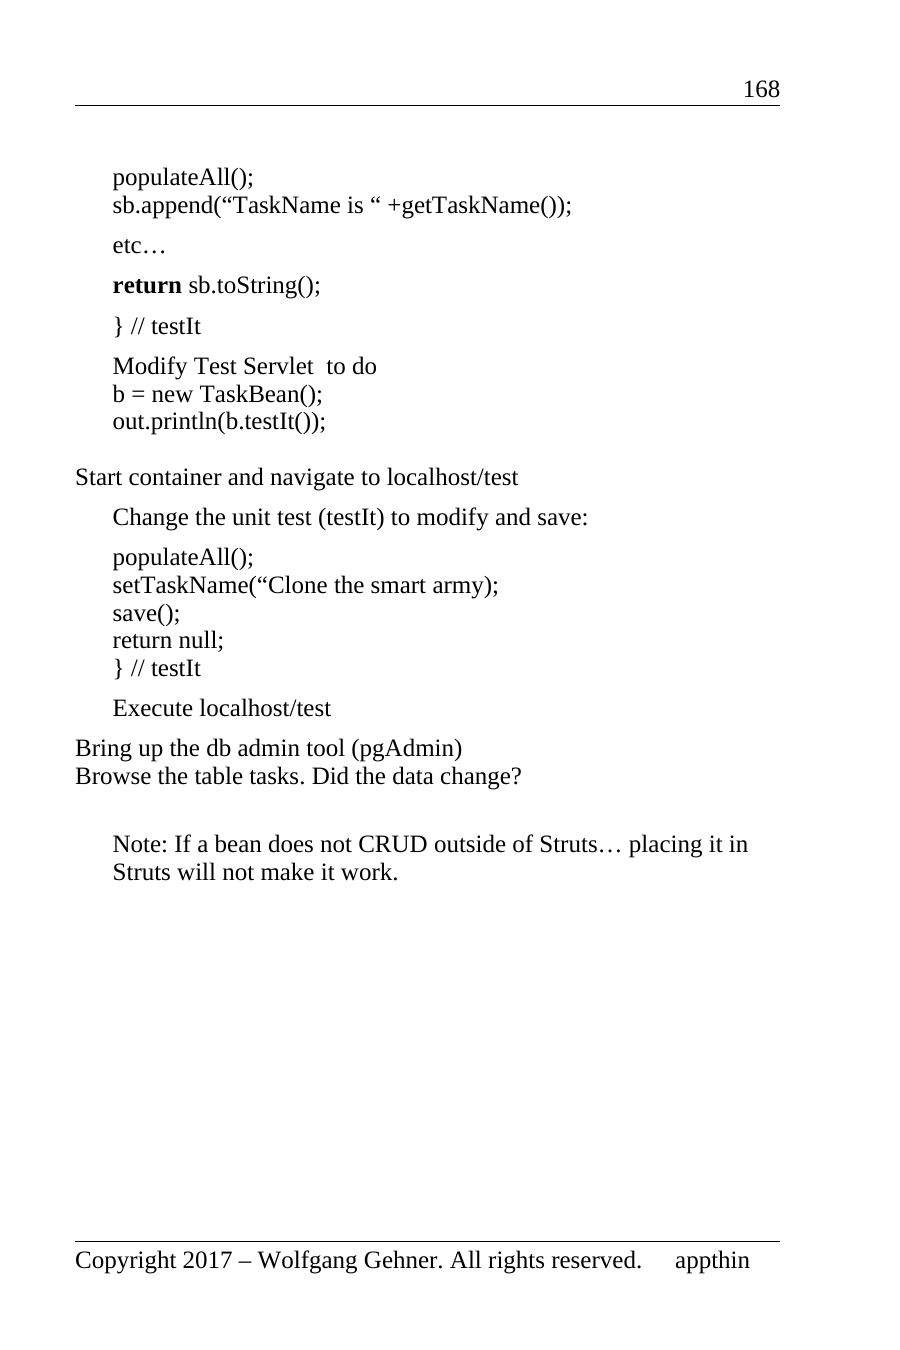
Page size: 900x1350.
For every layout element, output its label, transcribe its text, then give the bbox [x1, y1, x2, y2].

list save(); [112, 599, 780, 626]
list populateAll(); [112, 543, 780, 571]
list return null; [112, 626, 780, 654]
list Modify Test Servlet to do [112, 352, 780, 380]
text Note: If a bean does not CRUD outside of Struts… placing it in Struts will not make it work. [112, 830, 780, 886]
list b = new TaskBean(); [112, 380, 780, 407]
list setTaskName(“Clone the smart army); [112, 571, 780, 599]
text } // testIt [112, 312, 780, 339]
list out.println(b.testIt()); [112, 407, 780, 435]
text Bring up the db admin tool (pgAdmin) Browse the table tasks. Did the data change? [75, 734, 780, 790]
text sb.append(“TaskName is “ +getTaskName()); [112, 191, 780, 219]
text Execute localhost/test [112, 694, 780, 722]
text etc… [112, 231, 780, 259]
list populateAll(); [112, 163, 780, 191]
text Change the unit test (testIt) to modify and save: [112, 503, 780, 531]
text return sb.toString(); [112, 272, 780, 299]
text } // testIt [112, 654, 780, 682]
text Start container and navigate to localhost/test [75, 463, 780, 491]
